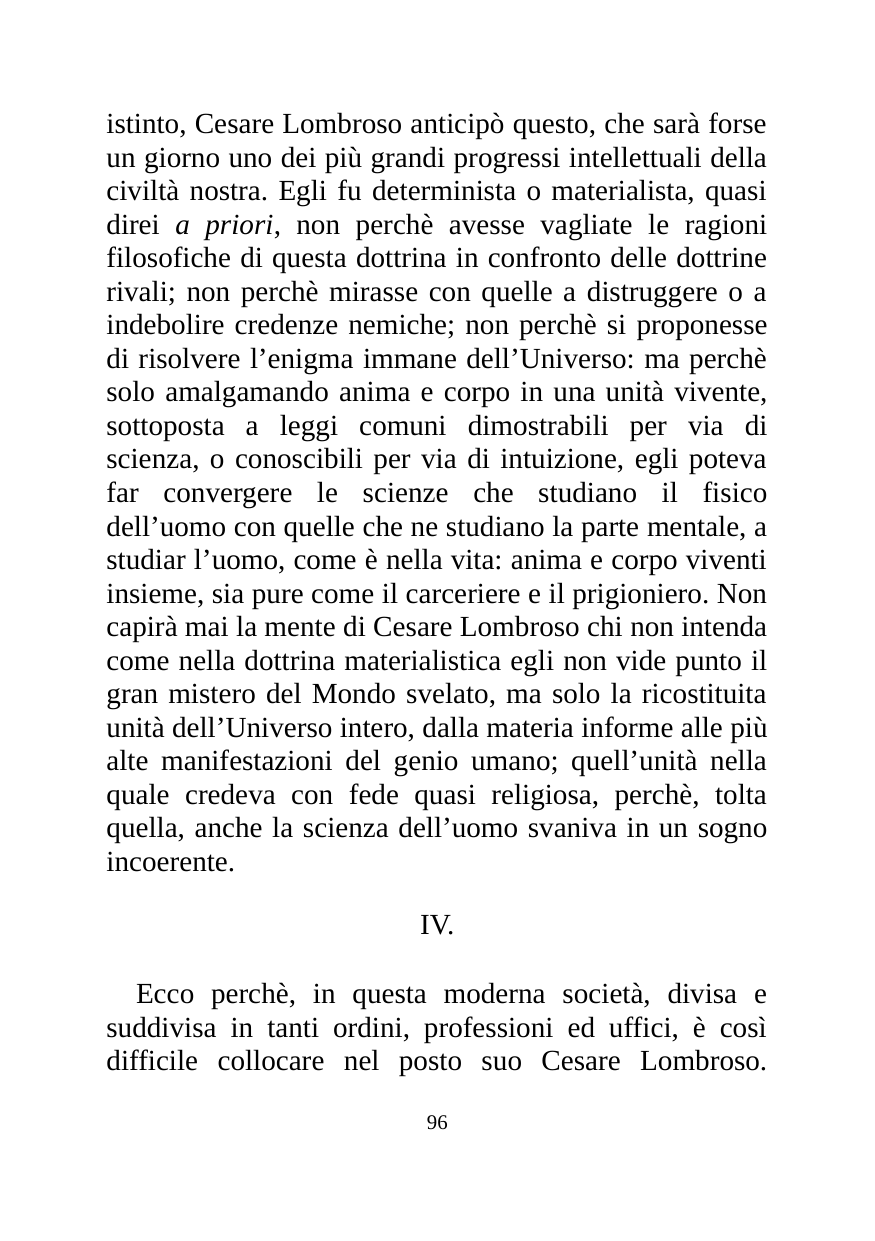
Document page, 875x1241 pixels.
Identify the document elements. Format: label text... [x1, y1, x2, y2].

text Ecco perchè, in questa moderna società, divisa e suddivisa in tanti ordini, professioni ed uffici, è così difficile collocare nel posto suo Cesare Lombroso. [106, 976, 768, 1077]
text istinto, Cesare Lombroso anticipò questo, che sarà forse un giorno uno dei più grandi progressi intellettuali della civiltà nostra. Egli fu determinista o materialista, quasi direi a priori, non perchè avesse vagliate le ragioni filosofiche di questa dottrina in confronto delle dottrine rivali; non perchè mirasse con quelle a distruggere o a indebolire credenze nemiche; non perchè si proponesse di risolvere l’enigma immane dell’Universo: ma perchè solo amalgamando anima e corpo in una unità vivente, sottoposta a leggi comuni dimostrabili per via di scienza, o conoscibili per via di intuizione, egli poteva far convergere le scienze che studiano il fisico dell’uomo con quelle che ne studiano la parte mentale, a studiar l’uomo, come è nella vita: anima e corpo viventi insieme, sia pure come il carceriere e il prigioniero. Non capirà mai la mente di Cesare Lombroso chi non intenda come nella dottrina materialistica egli non vide punto il gran mistero del Mondo svelato, ma solo la ricostituita unità dell’Universo intero, dalla materia informe alle più alte manifestazioni del genio umano; quell’unità nella quale credeva con fede quasi religiosa, perchè, tolta quella, anche la scienza dell’uomo svaniva in un sogno incoerente. [106, 106, 768, 878]
subtitle IV. [106, 907, 768, 941]
